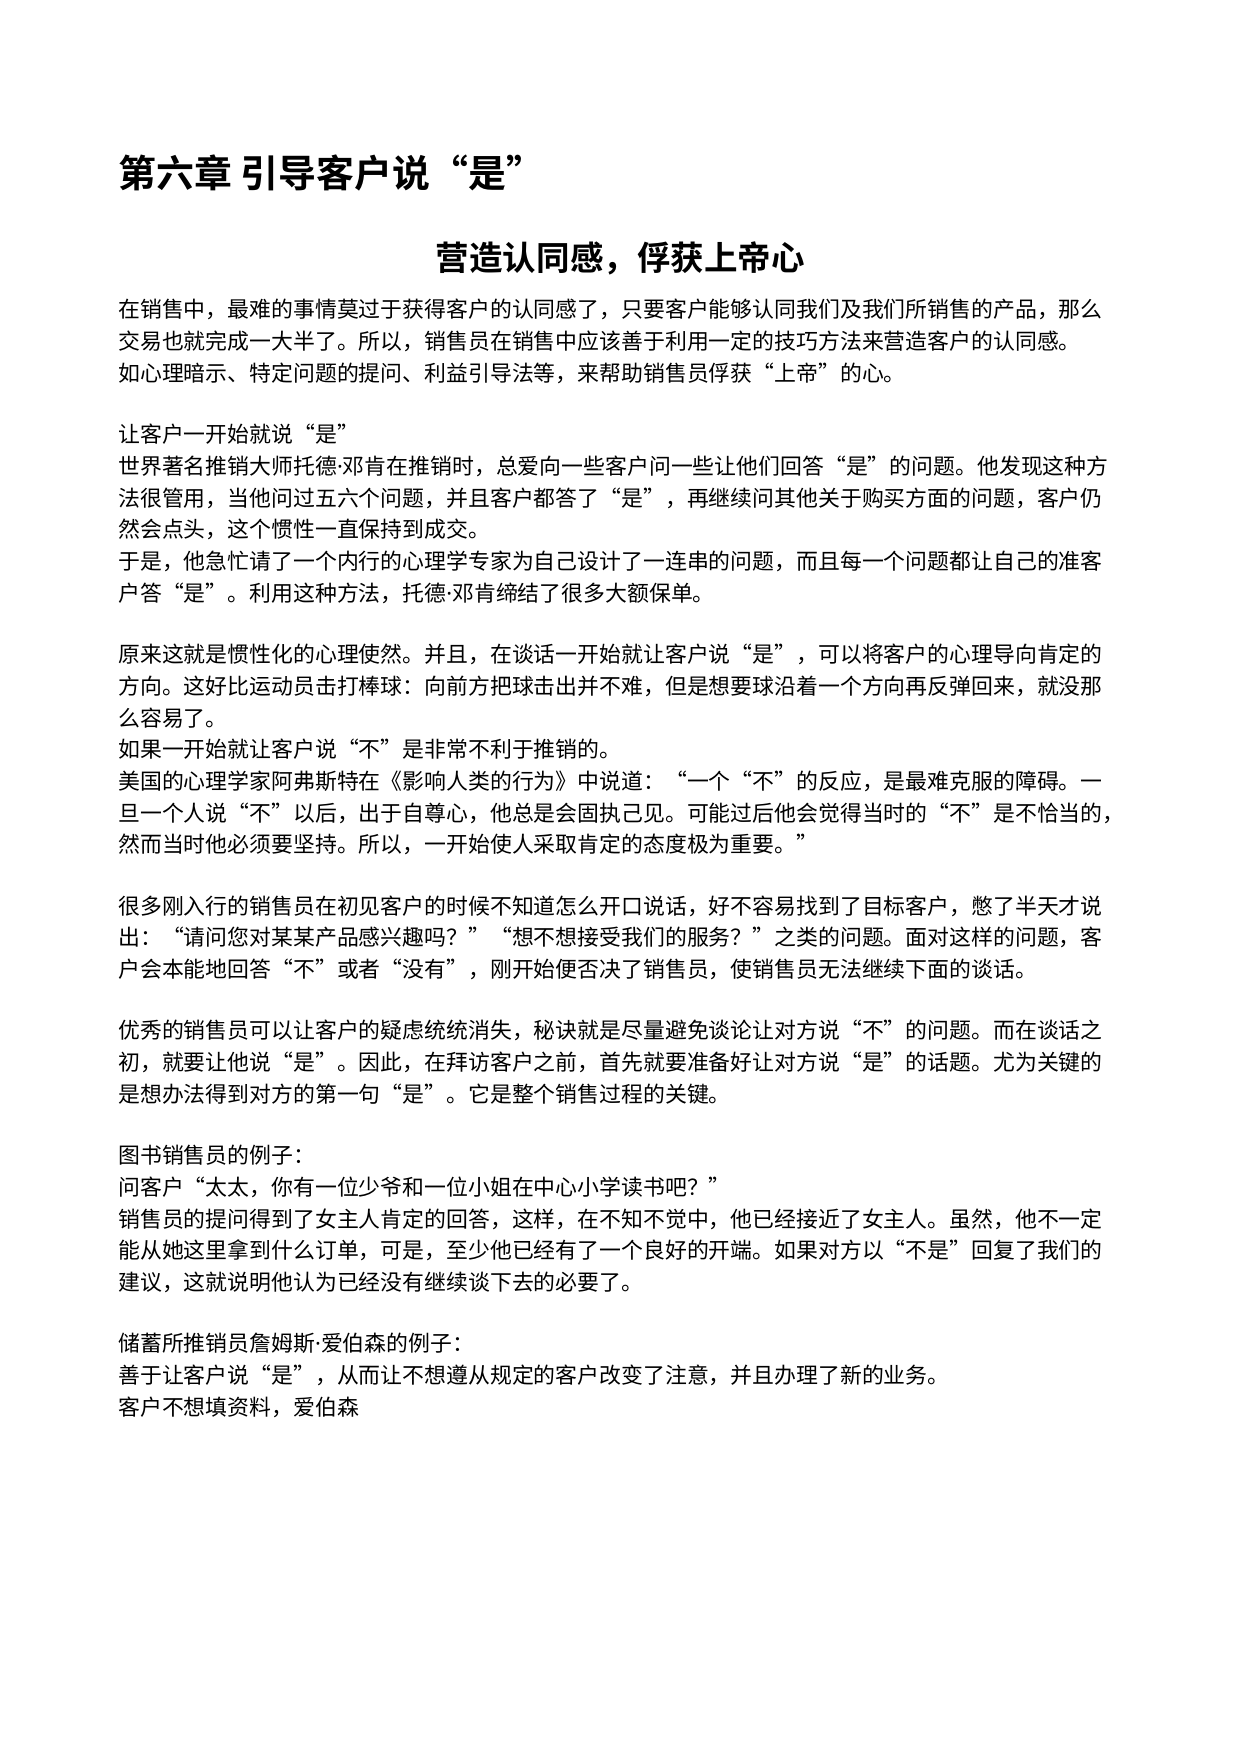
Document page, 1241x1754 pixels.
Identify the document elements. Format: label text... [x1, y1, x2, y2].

text 在销售中，最难的事情莫过于获得客户的认同感了，只要客户能够认同我们及我们所销售的产品，那么交易也就完成一大半了。所以，销售员在销售中应该善于利用一定的技巧方法来营造客户的认同感。 [118, 292, 1122, 356]
text 于是，他急忙请了一个内行的心理学专家为自己设计了一连串的问题，而且每一个问题都让自己的准客户答“是”。利用这种方法，托德·邓肯缔结了很多大额保单。 [118, 544, 1122, 607]
text 很多刚入行的销售员在初见客户的时候不知道怎么开口说话，好不容易找到了目标客户，憋了半天才说出：“请问您对某某产品感兴趣吗？”“想不想接受我们的服务？”之类的问题。面对这样的问题，客户会本能地回答“不”或者“没有”，刚开始便否决了销售员，使销售员无法继续下面的谈话。 [118, 889, 1122, 984]
text 原来这就是惯性化的心理使然。并且，在谈话一开始就让客户说“是”，可以将客户的心理导向肯定的方向。这好比运动员击打棒球：向前方把球击出并不难，但是想要球沿着一个方向再反弹回来，就没那么容易了。 [118, 637, 1122, 732]
text 优秀的销售员可以让客户的疑虑统统消失，秘诀就是尽量避免谈论让对方说“不”的问题。而在谈话之初，就要让他说“是”。因此，在拜访客户之前，首先就要准备好让对方说“是”的话题。尤为关键的是想办法得到对方的第一句“是”。它是整个销售过程的关键。 [118, 1013, 1122, 1108]
text 问客户“太太，你有一位少爷和一位小姐在中心小学读书吧？” [118, 1170, 1122, 1202]
text 如心理暗示、特定问题的提问、利益引导法等，来帮助销售员俘获“上帝”的心。 [118, 356, 1122, 387]
text 储蓄所推销员詹姆斯·爱伯森的例子： [118, 1326, 1122, 1358]
text 美国的心理学家阿弗斯特在《影响人类的行为》中说道：“一个“不”的反应，是最难克服的障碍。一旦一个人说“不”以后，出于自尊心，他总是会固执己见。可能过后他会觉得当时的“不”是不恰当的，然而当时他必须要坚持。所以，一开始使人采取肯定的态度极为重要。” [118, 764, 1122, 859]
text 让客户一开始就说“是” [118, 417, 1122, 449]
subtitle 营造认同感，俘获上帝心 [118, 231, 1122, 280]
text 图书销售员的例子： [118, 1138, 1122, 1170]
text 客户不想填资料，爱伯森 [118, 1390, 1122, 1421]
text 如果一开始就让客户说“不”是非常不利于推销的。 [118, 732, 1122, 764]
text 销售员的提问得到了女主人肯定的回答，这样，在不知不觉中，他已经接近了女主人。虽然，他不一定能从她这里拿到什么订单，可是，至少他已经有了一个良好的开端。如果对方以“不是”回复了我们的建议，这就说明他认为已经没有继续谈下去的必要了。 [118, 1202, 1122, 1297]
text 世界著名推销大师托德·邓肯在推销时，总爱向一些客户问一些让他们回答“是”的问题。他发现这种方法很管用，当他问过五六个问题，并且客户都答了“是”，再继续问其他关于购买方面的问题，客户仍然会点头，这个惯性一直保持到成交。 [118, 449, 1122, 544]
text 善于让客户说“是”，从而让不想遵从规定的客户改变了注意，并且办理了新的业务。 [118, 1358, 1122, 1390]
subtitle 第六章 引导客户说“是” [118, 143, 1122, 198]
